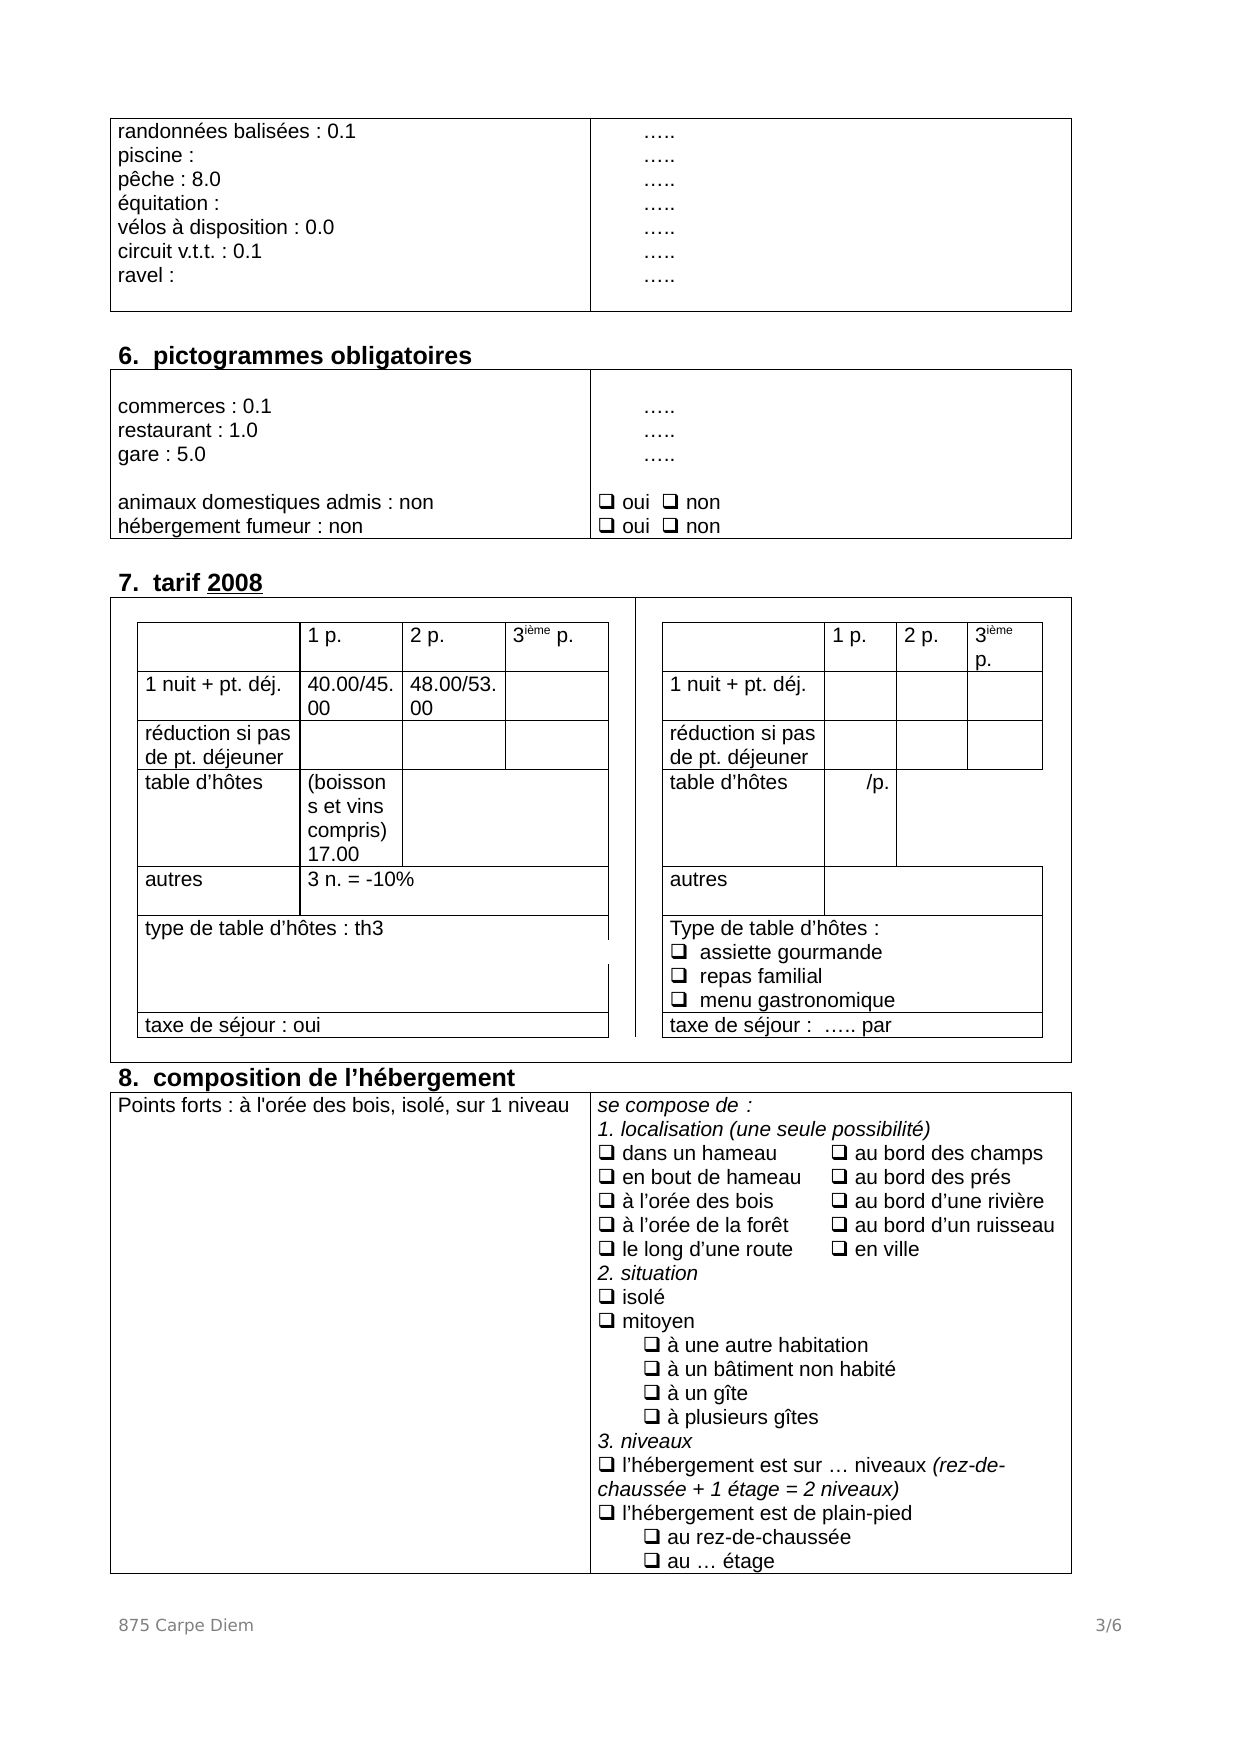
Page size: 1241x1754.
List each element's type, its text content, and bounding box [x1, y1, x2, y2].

table_cell [505, 1038, 608, 1062]
table_cell [662, 1038, 825, 1062]
table_cell [635, 1037, 662, 1062]
table_cell [609, 964, 635, 988]
table_header [608, 940, 635, 964]
table_header [403, 598, 505, 622]
table_cell autres [663, 867, 824, 914]
table_cell [111, 1037, 137, 1062]
table_cell [111, 866, 137, 914]
table_cell [1043, 720, 1071, 769]
table_cell [825, 867, 1042, 914]
table_cell taxe de séjour : ….. par [663, 1013, 1042, 1037]
table_cell [968, 1038, 1043, 1062]
text 7. tarif 2008 [118, 568, 1122, 597]
table_cell [897, 721, 967, 769]
table_cell [636, 671, 662, 720]
table_cell [1043, 964, 1071, 988]
table_header [111, 940, 137, 963]
table_cell autres [138, 867, 299, 914]
table_cell 40.00/45.00 [301, 672, 402, 720]
table_cell [636, 915, 662, 939]
table_header [1043, 940, 1071, 964]
table_cell [636, 622, 662, 671]
table_cell [111, 622, 137, 671]
table_header [636, 940, 662, 964]
table_cell 48.00/53.00 [403, 672, 505, 720]
table_cell [609, 1012, 635, 1037]
table_cell [138, 1038, 300, 1062]
table_cell [968, 672, 1042, 720]
table_header Points forts : à l'orée des bois, isolé, sur 1 niveau [111, 1093, 590, 1573]
table_cell réduction si pas de pt. déjeuner [663, 721, 824, 769]
table_header [1043, 598, 1071, 622]
table_cell type de table d’hôtes : th3 [138, 916, 608, 939]
table_cell [636, 769, 662, 866]
table_cell 2 p. [897, 623, 967, 671]
table_cell [1043, 915, 1071, 939]
table_cell  repas familial [663, 964, 1042, 988]
table_header [897, 598, 967, 622]
table_header [825, 598, 897, 622]
table_header [138, 598, 300, 622]
table_cell /p. [825, 770, 896, 866]
table_cell [138, 940, 608, 1012]
table_cell [609, 915, 635, 939]
table_cell [301, 721, 402, 769]
table_cell [1043, 866, 1071, 914]
table_cell [1043, 1012, 1071, 1037]
table_cell 1 p. [301, 623, 402, 671]
table_header  assiette gourmande [663, 940, 1042, 964]
table_cell [609, 622, 635, 671]
table_cell [505, 770, 608, 866]
table_header randonnées balisées : 0.1 piscine : pêche : 8.0 équitation : vélos à disposition : 0.0 circuit v.t.t. : 0.1 ravel : [111, 119, 590, 311]
table_cell [825, 721, 896, 769]
table_cell [636, 964, 662, 988]
table_cell  menu gastronomique [663, 988, 1042, 1012]
table_cell [300, 1038, 403, 1062]
table_header [111, 598, 137, 622]
table_cell [1043, 622, 1071, 671]
table_cell [897, 1038, 967, 1062]
table_header ….. ….. ….. ….. ….. ….. ….. [591, 119, 1071, 311]
table_cell [897, 770, 967, 866]
table_cell 3ième p. [506, 623, 608, 671]
table_cell 1 nuit + pt. déj. [663, 672, 824, 720]
table_cell (boissons et vins compris) 17.00 [301, 770, 402, 866]
table_cell 3ième p. [968, 623, 1042, 671]
table_cell [111, 1012, 137, 1037]
table_cell [636, 720, 662, 769]
table_cell [111, 915, 137, 939]
table_header ….. ….. …..  oui  non  oui  non [591, 370, 1071, 538]
table_cell [403, 770, 505, 866]
table_cell [111, 988, 137, 1012]
table_cell [609, 769, 635, 866]
table_cell [825, 1038, 897, 1062]
table_cell [609, 671, 635, 720]
table_header [608, 598, 635, 622]
table_header commerces : 0.1 restaurant : 1.0 gare : 5.0 animaux domestiques admis : non hébergement fumeur : non [111, 370, 590, 538]
table_cell [897, 672, 967, 720]
table_cell table d’hôtes [138, 770, 299, 866]
text 8. composition de l’hébergement [118, 1063, 1122, 1092]
table_cell [968, 770, 1043, 866]
table_header [636, 598, 662, 622]
table_cell [609, 988, 635, 1012]
table_cell taxe de séjour : oui [138, 1013, 608, 1037]
table_cell [111, 720, 137, 769]
table_header [505, 598, 608, 622]
table_cell 2 p. [403, 623, 505, 671]
table_cell [636, 988, 662, 1012]
table_cell [111, 769, 137, 866]
table_cell [1043, 1037, 1071, 1062]
table_cell [636, 866, 662, 914]
table_cell réduction si pas de pt. déjeuner [138, 721, 299, 769]
table_cell [608, 1037, 635, 1062]
table_cell [403, 721, 505, 769]
table_cell [636, 1012, 662, 1037]
table_header [968, 598, 1043, 622]
table_cell [968, 721, 1042, 769]
table_cell 1 nuit + pt. déj. [138, 672, 299, 720]
table_cell [1043, 671, 1071, 720]
table_header [300, 598, 403, 622]
table_cell [609, 720, 635, 769]
table_cell 1 p. [825, 623, 896, 671]
table_cell table d’hôtes [663, 770, 824, 866]
table_cell [111, 964, 137, 987]
table_cell 3 n. = -10% [301, 867, 608, 914]
table_cell [1043, 988, 1071, 1012]
table_cell [609, 866, 635, 914]
table_cell [403, 1038, 505, 1062]
table_cell [506, 672, 608, 720]
table_header [662, 598, 825, 622]
table_cell [138, 623, 299, 671]
table_cell [111, 671, 137, 720]
table_cell [825, 672, 896, 720]
table_cell Type de table d’hôtes : [663, 916, 1042, 939]
table_cell [663, 623, 824, 671]
text 6. pictogrammes obligatoires [118, 341, 1122, 369]
table_header se compose de : 1. localisation (une seule possibilité)  dans un hameau  au bord des champs  en bout de hameau  au bord des prés  à l’orée des bois  au bord d’une rivière  à l’orée de la forêt  au bord d’un ruisseau  le long d’une route  en ville 2. situation  isolé  mitoyen  à une autre habitation  à un bâtiment non habité  à un gîte  à plusieurs gîtes 3. niveaux  l’hébergement est sur … niveaux (rez-de-chaussée + 1 étage = 2 niveaux)  l’hébergement est de plain-pied  au rez-de-chaussée  au … étage [591, 1093, 1071, 1573]
table_cell [506, 721, 608, 769]
table_cell [1043, 769, 1071, 866]
